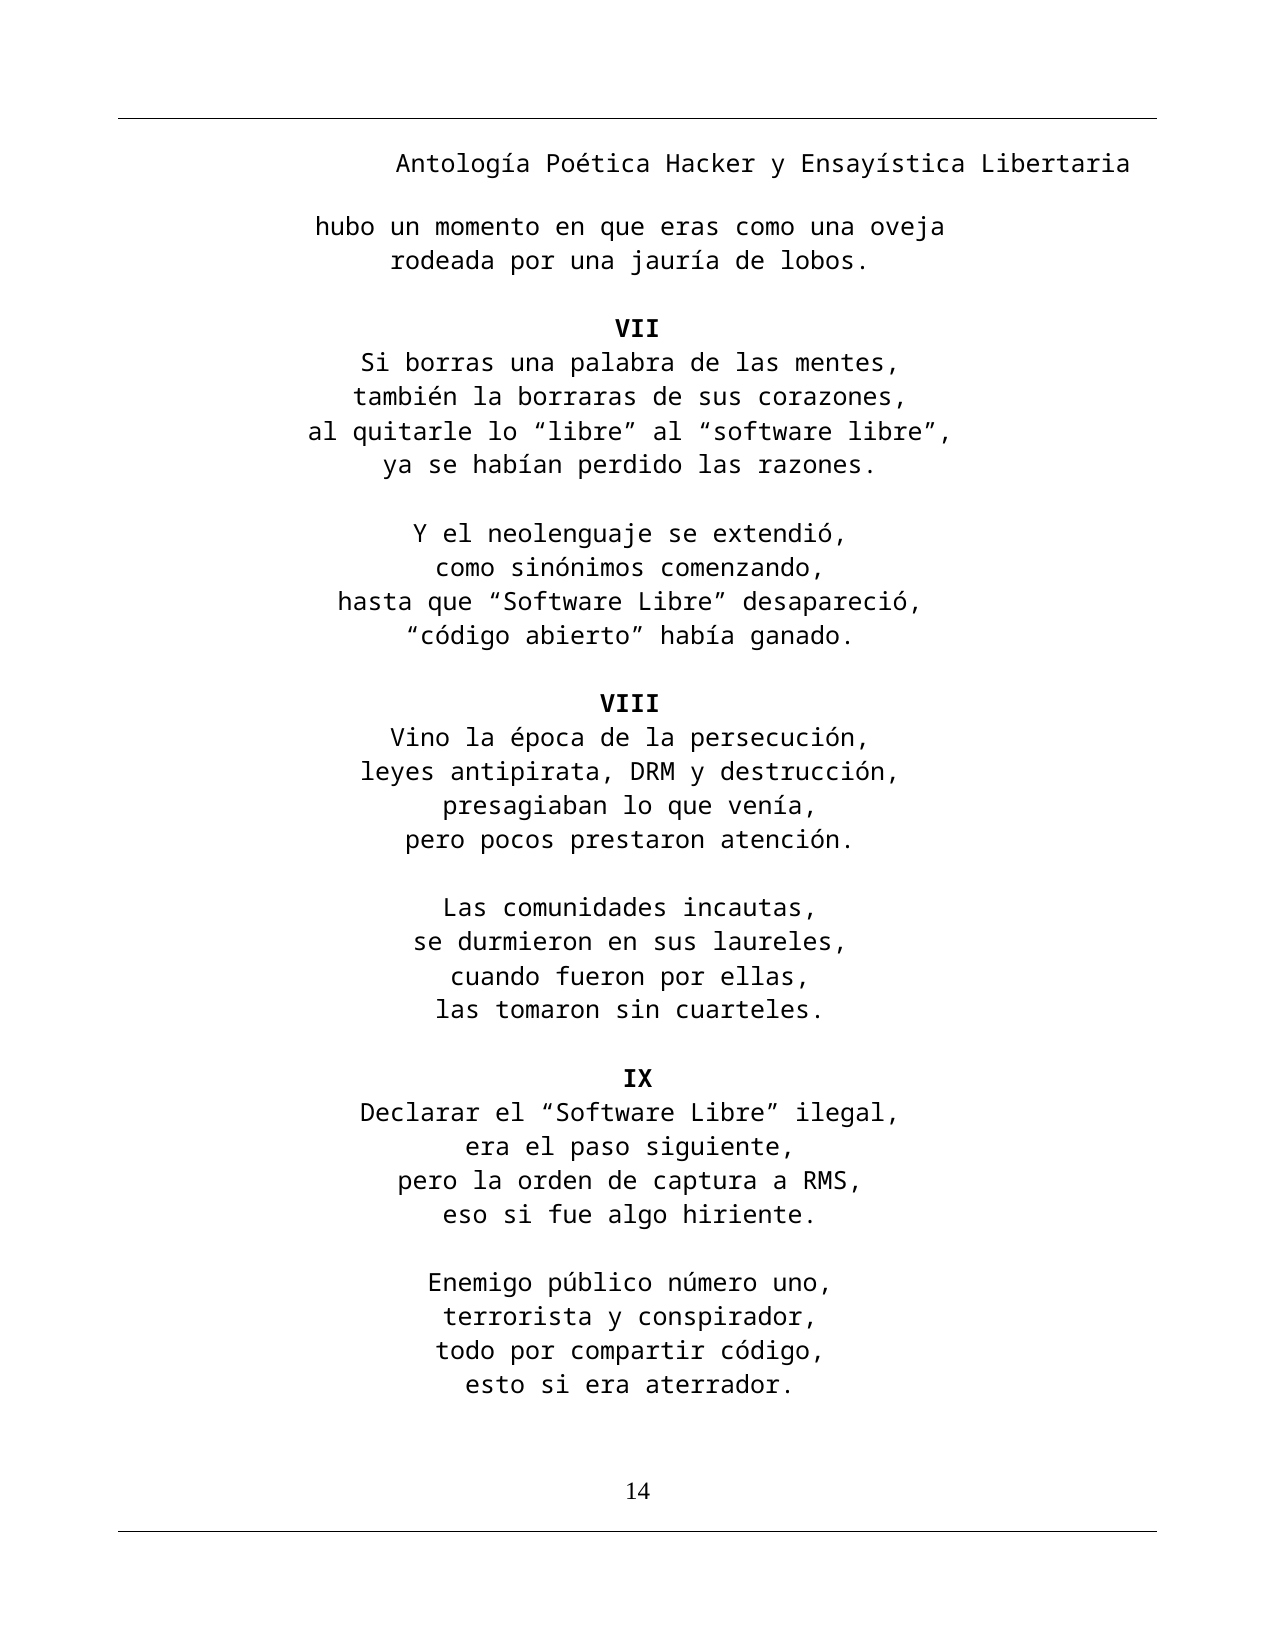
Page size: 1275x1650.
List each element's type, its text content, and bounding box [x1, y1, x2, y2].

text Declarar el “Software Libre” ilegal, [145, 1094, 1130, 1128]
text “código abierto” había ganado. [145, 617, 1130, 652]
text pero la orden de captura a RMS, [145, 1162, 1130, 1197]
text Si borras una palabra de las mentes, [145, 345, 1130, 379]
text eso si fue algo hiriente. [145, 1197, 1130, 1231]
text cuando fueron por ellas, [145, 958, 1130, 992]
text presagiaban lo que venía, [145, 788, 1130, 822]
text Vino la época de la persecución, [145, 720, 1130, 754]
text Las comunidades incautas, [145, 890, 1130, 924]
text leyes antipirata, DRM y destrucción, [145, 754, 1130, 788]
text las tomaron sin cuarteles. [145, 992, 1130, 1026]
text VIII [145, 686, 1130, 720]
text Enemigo público número uno, [145, 1265, 1130, 1299]
text todo por compartir código, [145, 1333, 1130, 1367]
text IX [145, 1060, 1130, 1094]
text VII [145, 311, 1130, 345]
text también la borraras de sus corazones, [145, 379, 1130, 413]
text se durmieron en sus laureles, [145, 924, 1130, 958]
text hubo un momento en que eras como una oveja [145, 209, 1130, 243]
text como sinónimos comenzando, [145, 549, 1130, 583]
text al quitarle lo “libre” al “software libre”, [145, 413, 1130, 447]
text ya se habían perdido las razones. [145, 447, 1130, 481]
text pero pocos prestaron atención. [145, 822, 1130, 856]
text rodeada por una jauría de lobos. [145, 243, 1130, 277]
text Y el neolenguaje se extendió, [145, 515, 1130, 549]
text hasta que “Software Libre” desapareció, [145, 583, 1130, 617]
text esto si era aterrador. [145, 1367, 1130, 1401]
text era el paso siguiente, [145, 1128, 1130, 1162]
text terrorista y conspirador, [145, 1299, 1130, 1333]
